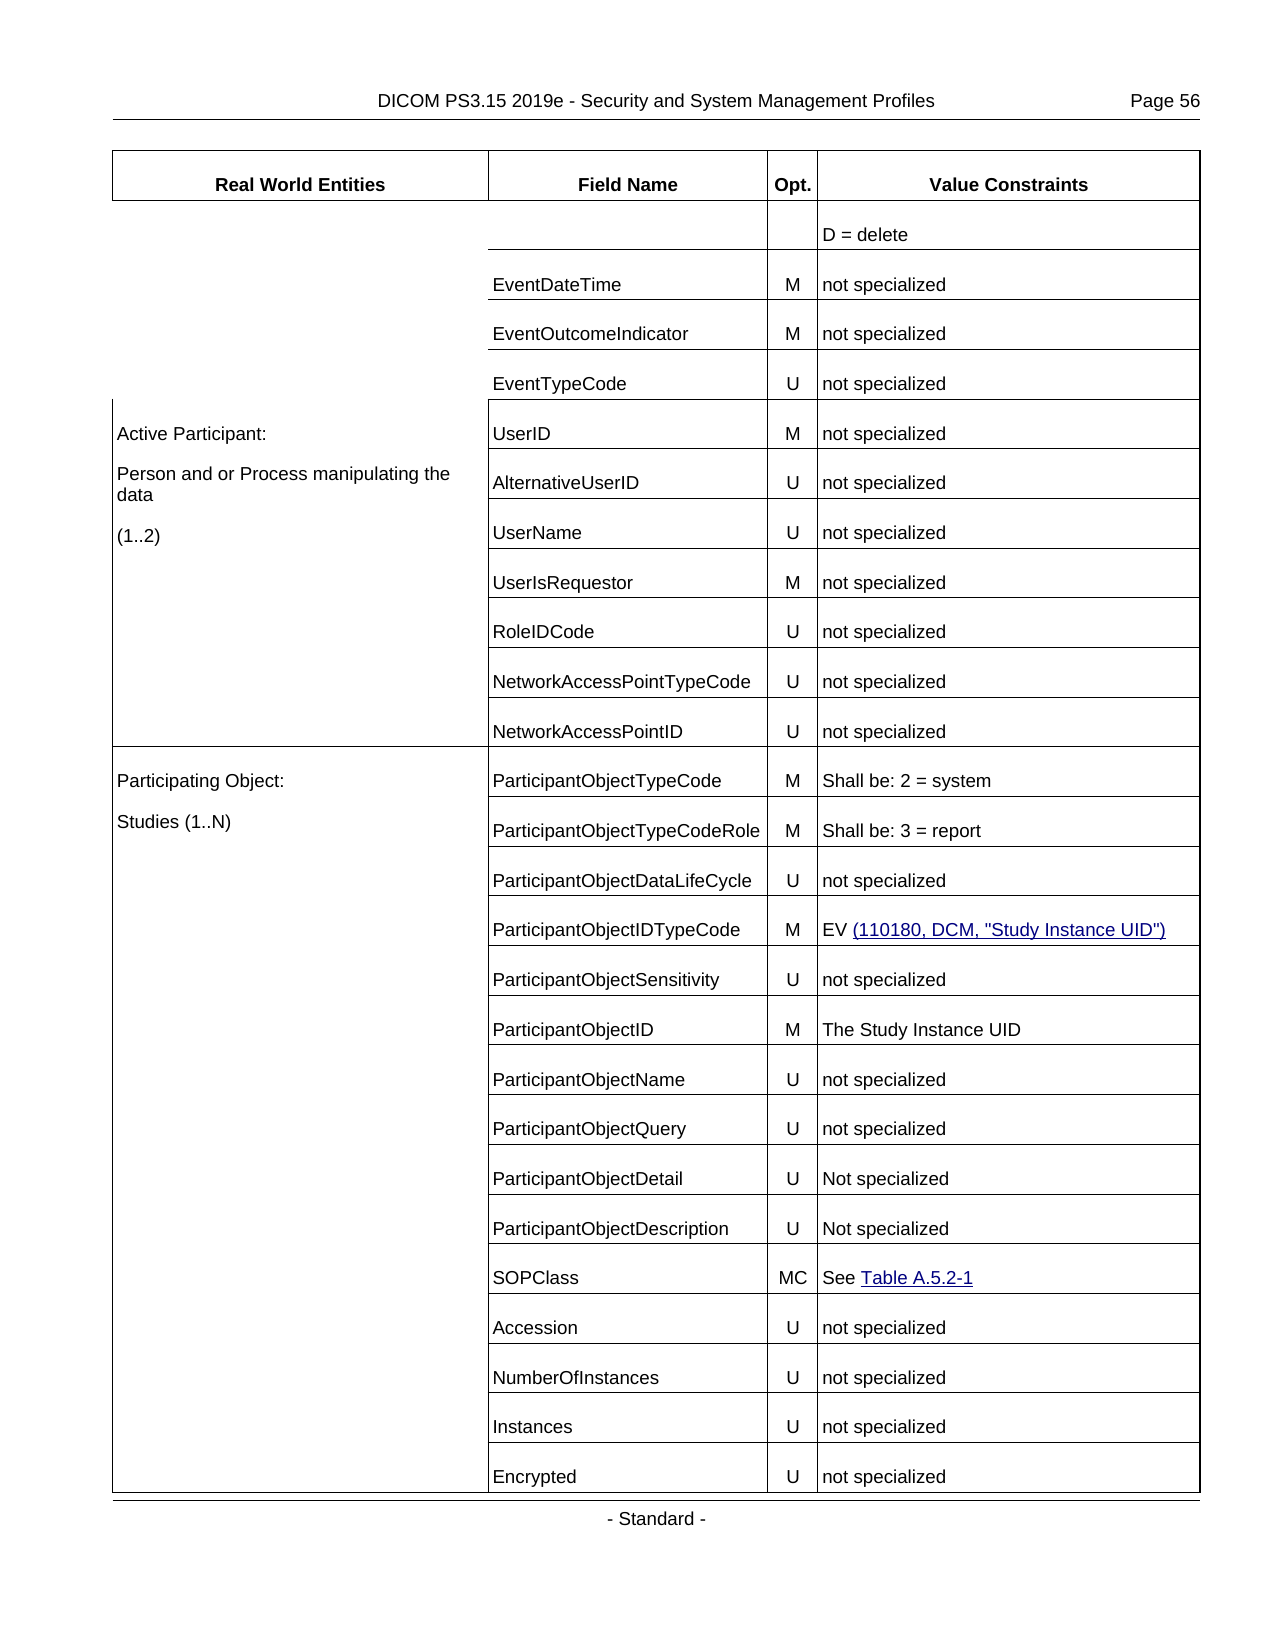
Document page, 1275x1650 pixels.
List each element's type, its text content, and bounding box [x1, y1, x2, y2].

table_cell not specialized [818, 648, 1199, 697]
table_cell ParticipantObjectID [489, 996, 767, 1044]
table_cell not specialized [818, 1095, 1199, 1144]
table_header Opt. [768, 151, 817, 200]
table_cell Accession [489, 1294, 767, 1342]
table_cell RoleIDCode [489, 598, 767, 647]
table_cell not specialized [818, 598, 1199, 647]
table_cell not specialized [818, 400, 1199, 448]
table_cell U [768, 1195, 817, 1243]
table_cell Not specialized [818, 1145, 1199, 1193]
table_cell ParticipantObjectDataLifeCycle [489, 847, 767, 895]
table_cell ParticipantObjectQuery [489, 1095, 767, 1144]
table_cell U [768, 1095, 817, 1144]
table_cell M [768, 250, 817, 299]
table_cell ParticipantObjectName [489, 1045, 767, 1094]
table_cell not specialized [818, 1443, 1199, 1492]
table_cell Shall be: 2 = system [818, 747, 1199, 796]
table_cell not specialized [818, 499, 1199, 547]
table_cell The Study Instance UID [818, 996, 1199, 1044]
table_cell U [768, 598, 817, 647]
table_cell ParticipantObjectDescription [489, 1195, 767, 1243]
table_cell not specialized [818, 698, 1199, 746]
table_cell M [768, 300, 817, 349]
table_cell ParticipantObjectTypeCodeRole [489, 797, 767, 846]
table_cell not specialized [818, 847, 1199, 895]
table_cell M [768, 549, 817, 597]
table_cell U [768, 1045, 817, 1094]
table_cell UserID [489, 400, 767, 448]
table_cell Participating Object: Studies (1..N) [113, 747, 488, 1492]
table_cell not specialized [818, 1393, 1199, 1442]
table_cell U [768, 1145, 817, 1193]
table_cell ParticipantObjectIDTypeCode [489, 896, 767, 945]
table_cell not specialized [818, 350, 1199, 398]
table_header Real World Entities [113, 151, 488, 200]
table_cell AlternativeUserID [489, 449, 767, 498]
table_cell EV (110180, DCM, "Study Instance UID") [818, 896, 1199, 945]
table_cell EventDateTime [488, 250, 767, 299]
table_cell UserName [489, 499, 767, 547]
table_cell M [768, 400, 817, 448]
table_cell Active Participant: Person and or Process manipulating the data (1..2) [113, 399, 488, 746]
table_cell U [768, 847, 817, 895]
table_cell Encrypted [489, 1443, 767, 1492]
table_cell D = delete [818, 201, 1199, 249]
table_cell NetworkAccessPointTypeCode [489, 648, 767, 697]
table_header Value Constraints [818, 151, 1199, 200]
table_cell ParticipantObjectTypeCode [489, 747, 767, 796]
table_cell UserIsRequestor [489, 549, 767, 597]
table_cell not specialized [818, 250, 1199, 299]
table_cell MC [768, 1244, 817, 1293]
table_cell U [768, 499, 817, 547]
table_cell not specialized [818, 946, 1199, 995]
table_cell M [768, 747, 817, 796]
table_cell U [768, 1393, 817, 1442]
table_cell EventTypeCode [488, 350, 767, 398]
table_cell U [768, 350, 817, 398]
table_cell not specialized [818, 1294, 1199, 1342]
table_cell Instances [489, 1393, 767, 1442]
table_cell U [768, 1294, 817, 1342]
table_cell not specialized [818, 449, 1199, 498]
table_cell U [768, 449, 817, 498]
table_cell not specialized [818, 549, 1199, 597]
table_cell U [768, 648, 817, 697]
table_cell ParticipantObjectSensitivity [489, 946, 767, 995]
table_cell U [768, 1443, 817, 1492]
table_cell Not specialized [818, 1195, 1199, 1243]
table_header Field Name [489, 151, 767, 200]
table_cell not specialized [818, 1045, 1199, 1094]
table_cell U [768, 698, 817, 746]
table_cell not specialized [818, 300, 1199, 349]
table_cell not specialized [818, 1344, 1199, 1392]
table_cell NumberOfInstances [489, 1344, 767, 1392]
table_cell See Table A.5.2-1 [818, 1244, 1199, 1293]
table_cell Shall be: 3 = report [818, 797, 1199, 846]
table_cell ParticipantObjectDetail [489, 1145, 767, 1193]
table_cell EventOutcomeIndicator [488, 300, 767, 349]
table_cell M [768, 996, 817, 1044]
table_cell [768, 201, 817, 249]
table_cell M [768, 797, 817, 846]
table_cell NetworkAccessPointID [489, 698, 767, 746]
table_cell [488, 201, 767, 249]
table_cell U [768, 946, 817, 995]
table_cell SOPClass [489, 1244, 767, 1293]
table_cell M [768, 896, 817, 945]
table_cell U [768, 1344, 817, 1392]
